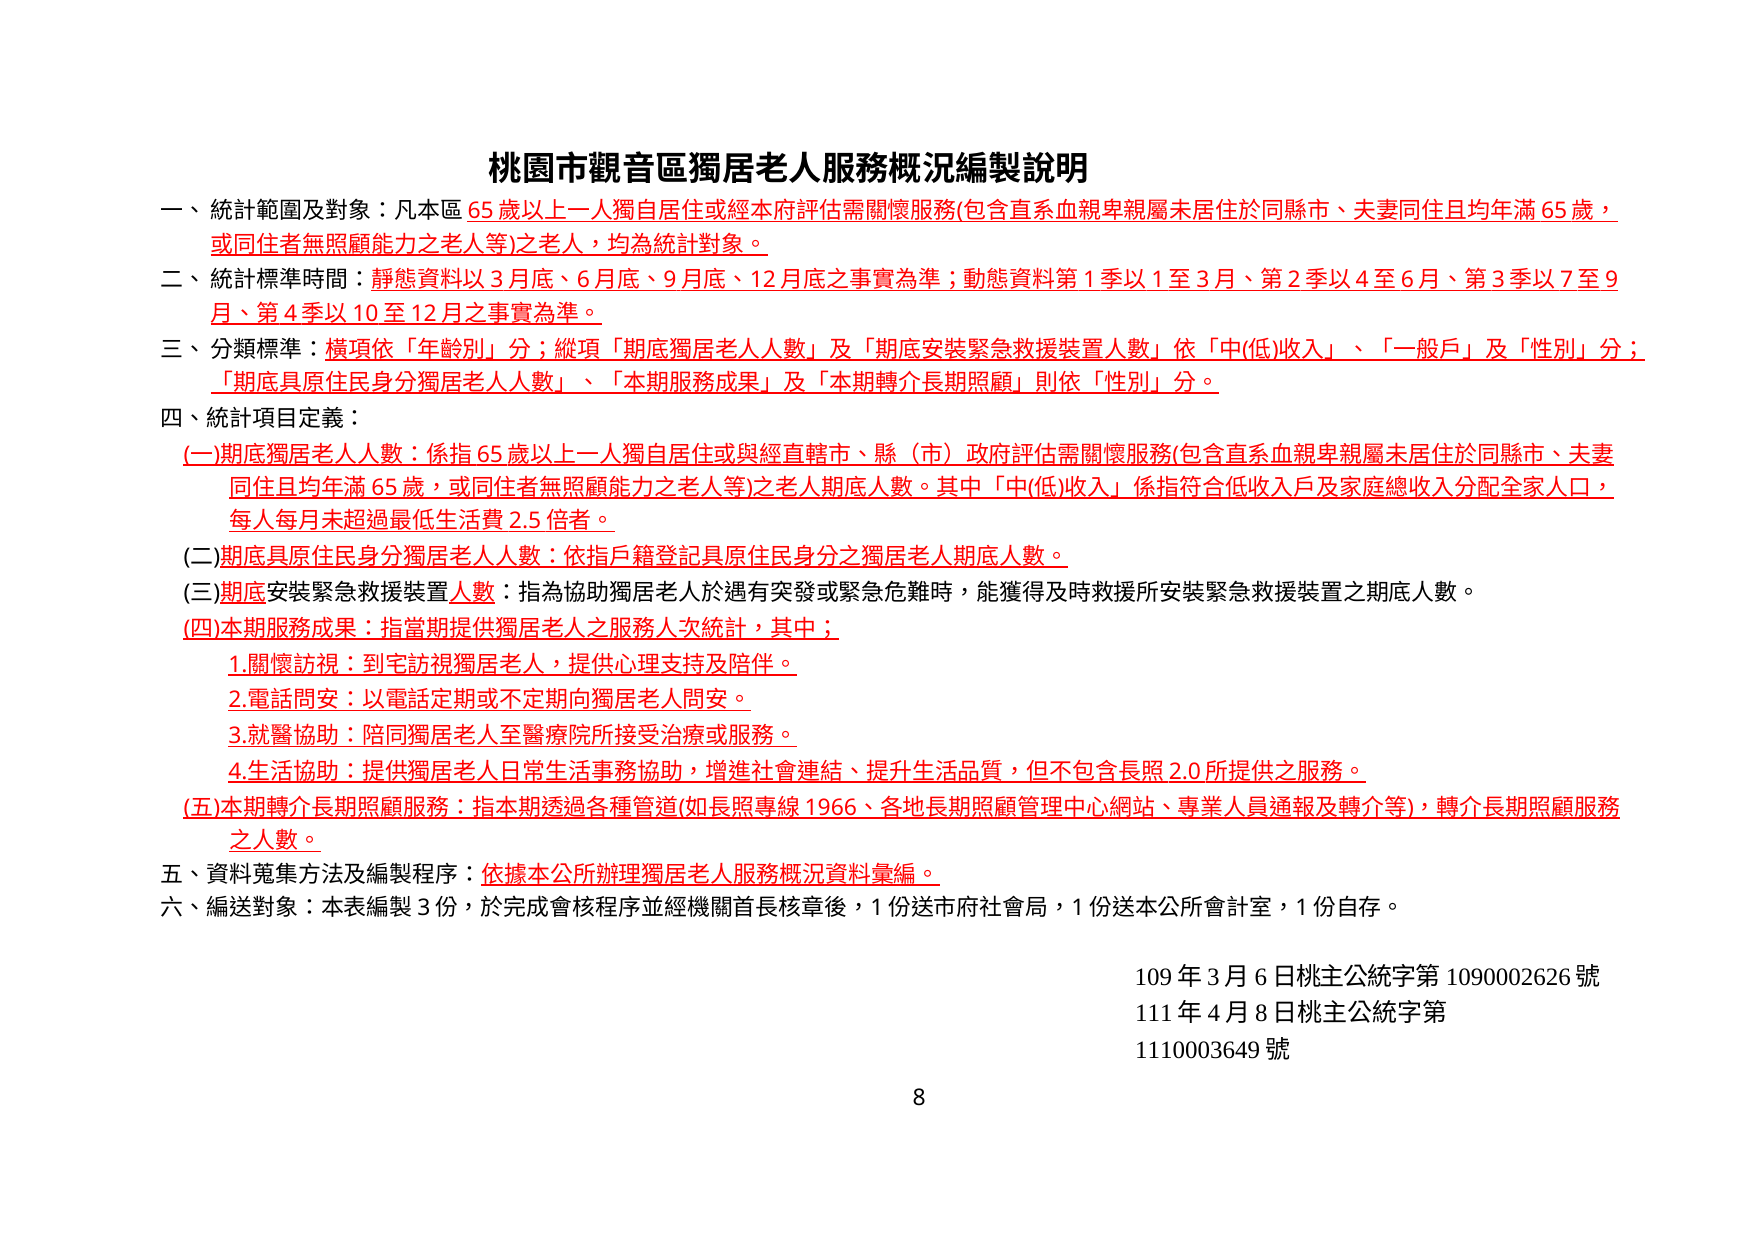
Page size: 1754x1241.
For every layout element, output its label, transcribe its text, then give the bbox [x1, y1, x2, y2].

text (二)期底具原住民身分獨居老人人數：依指戶籍登記具原住民身分之獨居老人期底人數。 [183, 538, 1627, 571]
text 四、統計項目定義： [160, 399, 1627, 433]
text 1.關懷訪視：到宅訪視獨居老人，提供心理支持及陪伴。 [228, 645, 1627, 679]
list 統計標準時間：靜態資料以3月底、6月底、9月底、12月底之事實為準；動態資料第1季以1至3月、第2季以4至6月、第3季以7至9月、第4季以10至12月之事實為準。 [160, 261, 1627, 328]
list 統計範圍及對象：凡本區65歲以上一人獨自居住或經本府評估需關懷服務(包含直系血親卑親屬未居住於同縣市、夫妻同住且均年滿65歲，或同住者無照顧能力之老人等)之老人，均為統計對象。 [160, 192, 1627, 259]
text 桃園市觀音區獨居老人服務概況編製說明 [489, 141, 1627, 189]
text 111年4月8日桃主公統字第1110003649號 [1135, 993, 1577, 1065]
text 109年3月6日桃主公統字第1090002626號 [1134, 957, 1627, 993]
text (四)本期服務成果：指當期提供獨居老人之服務人次統計，其中； [183, 609, 1627, 643]
list 分類標準：橫項依「年齡別」分；縱項「期底獨居老人人數」及「期底安裝緊急救援裝置人數」依「中(低)收入」、「一般戶」及「性別」分；「期底具原住民身分獨居老人人數」、「本期服務成果」及「本期轉介長期照顧」則依「性別」分。 [160, 330, 1627, 397]
text 2.電話問安：以電話定期或不定期向獨居老人問安。 [228, 681, 1627, 714]
text 六、編送對象：本表編製3份，於完成會核程序並經機關首長核章後，1份送市府社會局，1份送本公所會計室，1份自存。 [160, 889, 1627, 922]
text (五)本期轉介長期照顧服務：指本期透過各種管道(如長照專線1966、各地長期照顧管理中心網站、專業人員通報及轉介等)，轉介長期照顧服務之人數。 [183, 789, 1627, 855]
text 4.生活協助：提供獨居老人日常生活事務協助，增進社會連結、提升生活品質，但不包含長照2.0所提供之服務。 [228, 753, 1627, 786]
text (三)期底安裝緊急救援裝置人數：指為協助獨居老人於遇有突發或緊急危難時，能獲得及時救援所安裝緊急救援裝置之期底人數。 [183, 574, 1627, 607]
text (一)期底獨居老人人數：係指65歲以上一人獨自居住或與經直轄市、縣（市）政府評估需關懷服務(包含直系血親卑親屬未居住於同縣市、夫妻同住且均年滿65歲，或同住者無照顧能力之老人等)之老人期底人數。其中「中(低)收入」係指符合低收入戶及家庭總收入分配全家人口，每人每月未超過最低生活費2.5倍者。 [183, 435, 1627, 535]
text 3.就醫協助：陪同獨居老人至醫療院所接受治療或服務。 [228, 717, 1627, 750]
text 五、資料蒐集方法及編製程序：依據本公所辦理獨居老人服務概況資料彙編。 [160, 855, 1627, 889]
